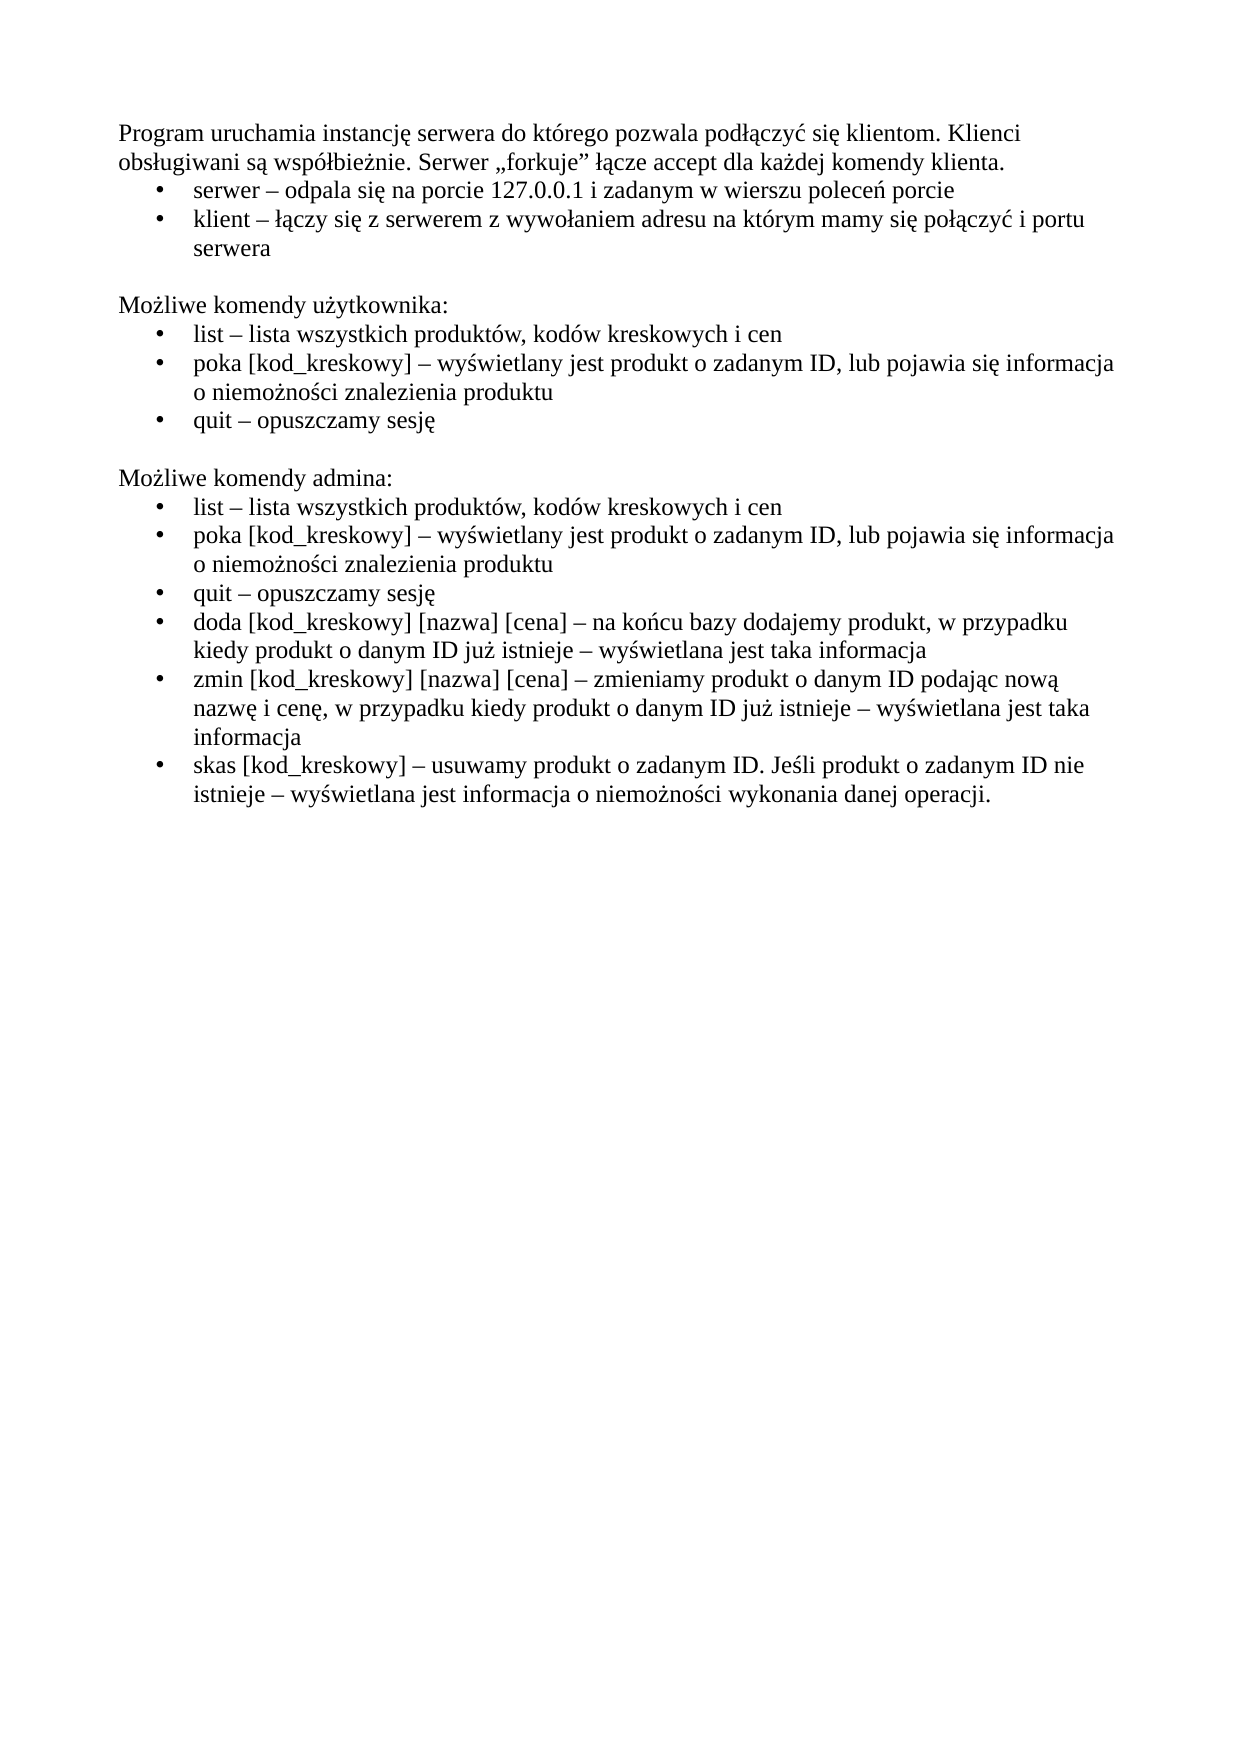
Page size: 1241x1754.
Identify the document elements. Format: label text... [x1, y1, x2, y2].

text Program uruchamia instancję serwera do którego pozwala podłączyć się klientom. Klienci obsługiwani są współbieżnie. Serwer „forkuje” łącze accept dla każdej komendy klienta. [118, 118, 1122, 176]
list quit – opuszczamy sesję [156, 406, 1122, 434]
list zmin [kod_kreskowy] [nazwa] [cena] – zmieniamy produkt o danym ID podając nową nazwę i cenę, w przypadku kiedy produkt o danym ID już istnieje – wyświetlana jest taka informacja [156, 664, 1122, 751]
list serwer – odpala się na porcie 127.0.0.1 i zadanym w wierszu poleceń porcie [156, 176, 1122, 204]
list list – lista wszystkich produktów, kodów kreskowych i cen [156, 319, 1122, 348]
list doda [kod_kreskowy] [nazwa] [cena] – na końcu bazy dodajemy produkt, w przypadku kiedy produkt o danym ID już istnieje – wyświetlana jest taka informacja [156, 607, 1122, 664]
text Możliwe komendy użytkownika: [118, 291, 1122, 319]
list poka [kod_kreskowy] – wyświetlany jest produkt o zadanym ID, lub pojawia się informacja o niemożności znalezienia produktu [156, 348, 1122, 406]
text Możliwe komendy admina: [118, 463, 1122, 492]
list skas [kod_kreskowy] – usuwamy produkt o zadanym ID. Jeśli produkt o zadanym ID nie istnieje – wyświetlana jest informacja o niemożności wykonania danej operacji. [156, 751, 1122, 808]
list klient – łączy się z serwerem z wywołaniem adresu na którym mamy się połączyć i portu serwera [156, 204, 1122, 262]
list list – lista wszystkich produktów, kodów kreskowych i cen [156, 492, 1122, 521]
list quit – opuszczamy sesję [156, 578, 1122, 607]
list poka [kod_kreskowy] – wyświetlany jest produkt o zadanym ID, lub pojawia się informacja o niemożności znalezienia produktu [156, 521, 1122, 578]
